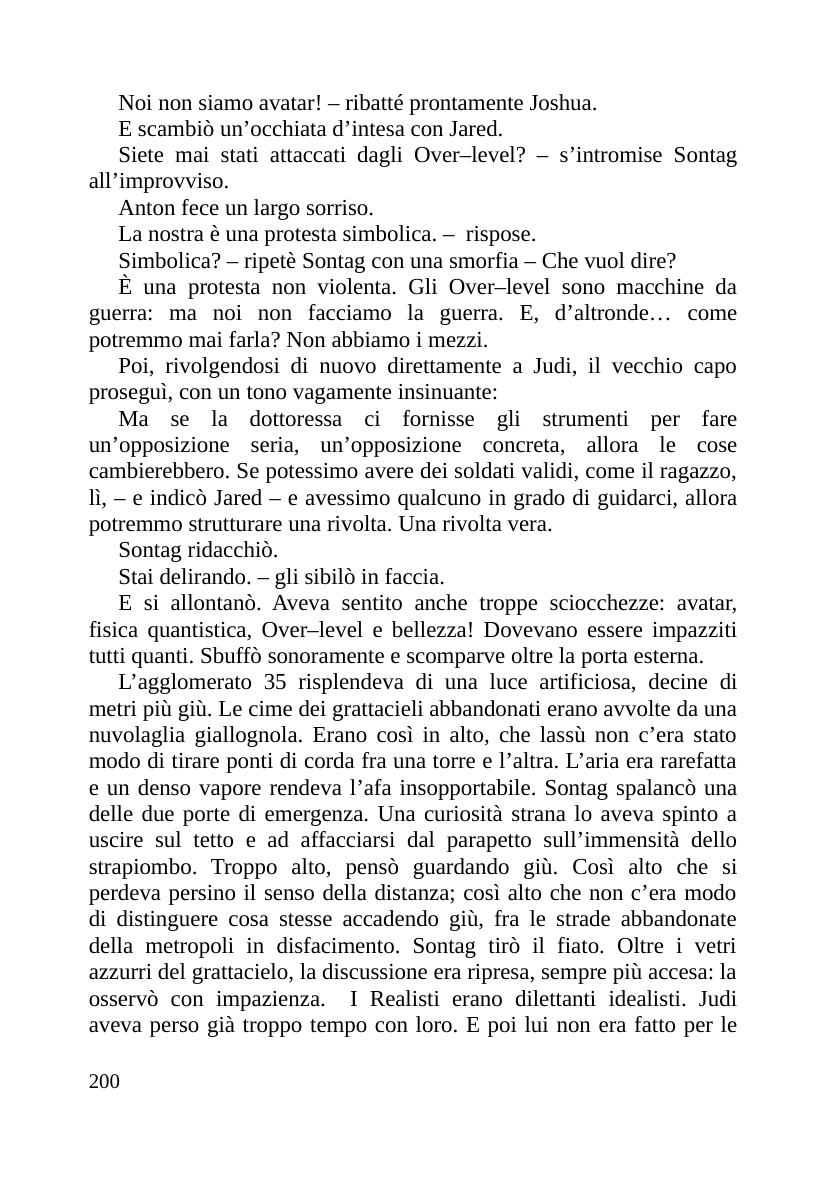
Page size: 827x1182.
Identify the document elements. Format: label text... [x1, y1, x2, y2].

text È una protesta non violenta. Gli Over–level sono macchine da guerra: ma noi non facciamo la guerra. E, d’altronde… come potremmo mai farla? Non abbiamo i mezzi. [88, 273, 738, 352]
text Ma se la dottoressa ci fornisse gli strumenti per fare un’opposizione seria, un’opposizione concreta, allora le cose cambierebbero. Se potessimo avere dei soldati validi, come il ragazzo, lì, – e indicò Jared – e avessimo qualcuno in grado di guidarci, allora potremmo strutturare una rivolta. Una rivolta vera. [88, 405, 738, 537]
text Stai delirando. – gli sibilò in faccia. [88, 563, 738, 589]
text Simbolica? – ripetè Sontag con una smorfia – Che vuol dire? [88, 247, 738, 273]
text E si allontanò. Aveva sentito anche troppe sciocchezze: avatar, fisica quantistica, Over–level e bellezza! Dovevano essere impazziti tutti quanti. Sbuffò sonoramente e scomparve oltre la porta esterna. [88, 589, 738, 668]
text Anton fece un largo sorriso. [88, 194, 738, 220]
text E scambiò un’occhiata d’intesa con Jared. [88, 115, 738, 141]
text Poi, rivolgendosi di nuovo direttamente a Judi, il vecchio capo proseguì, con un tono vagamente insinuante: [88, 352, 738, 405]
text La nostra è una protesta simbolica. – rispose. [88, 220, 738, 247]
text Noi non siamo avatar! – ribatté prontamente Joshua. [88, 88, 738, 115]
text L’agglomerato 35 risplendeva di una luce artificiosa, decine di metri più giù. Le cime dei grattacieli abbandonati erano avvolte da una nuvolaglia giallognola. Erano così in alto, che lassù non c’era stato modo di tirare ponti di corda fra una torre e l’altra. L’aria era rarefatta e un denso vapore rendeva l’afa insopportabile. Sontag spalancò una delle due porte di emergenza. Una curiosità strana lo aveva spinto a uscire sul tetto e ad affacciarsi dal parapetto sull’immensità dello strapiombo. Troppo alto, pensò guardando giù. Così alto che si perdeva persino il senso della distanza; così alto che non c’era modo di distinguere cosa stesse accadendo giù, fra le strade abbandonate della metropoli in disfacimento. Sontag tirò il fiato. Oltre i vetri azzurri del grattacielo, la discussione era ripresa, sempre più accesa: la osservò con impazienza. I Realisti erano dilettanti idealisti. Judi aveva perso già troppo tempo con loro. E poi lui non era fatto per le [88, 668, 738, 1037]
text Sontag ridacchiò. [88, 537, 738, 563]
text Siete mai stati attaccati dagli Over–level? – s’intromise Sontag all’improvviso. [88, 141, 738, 194]
